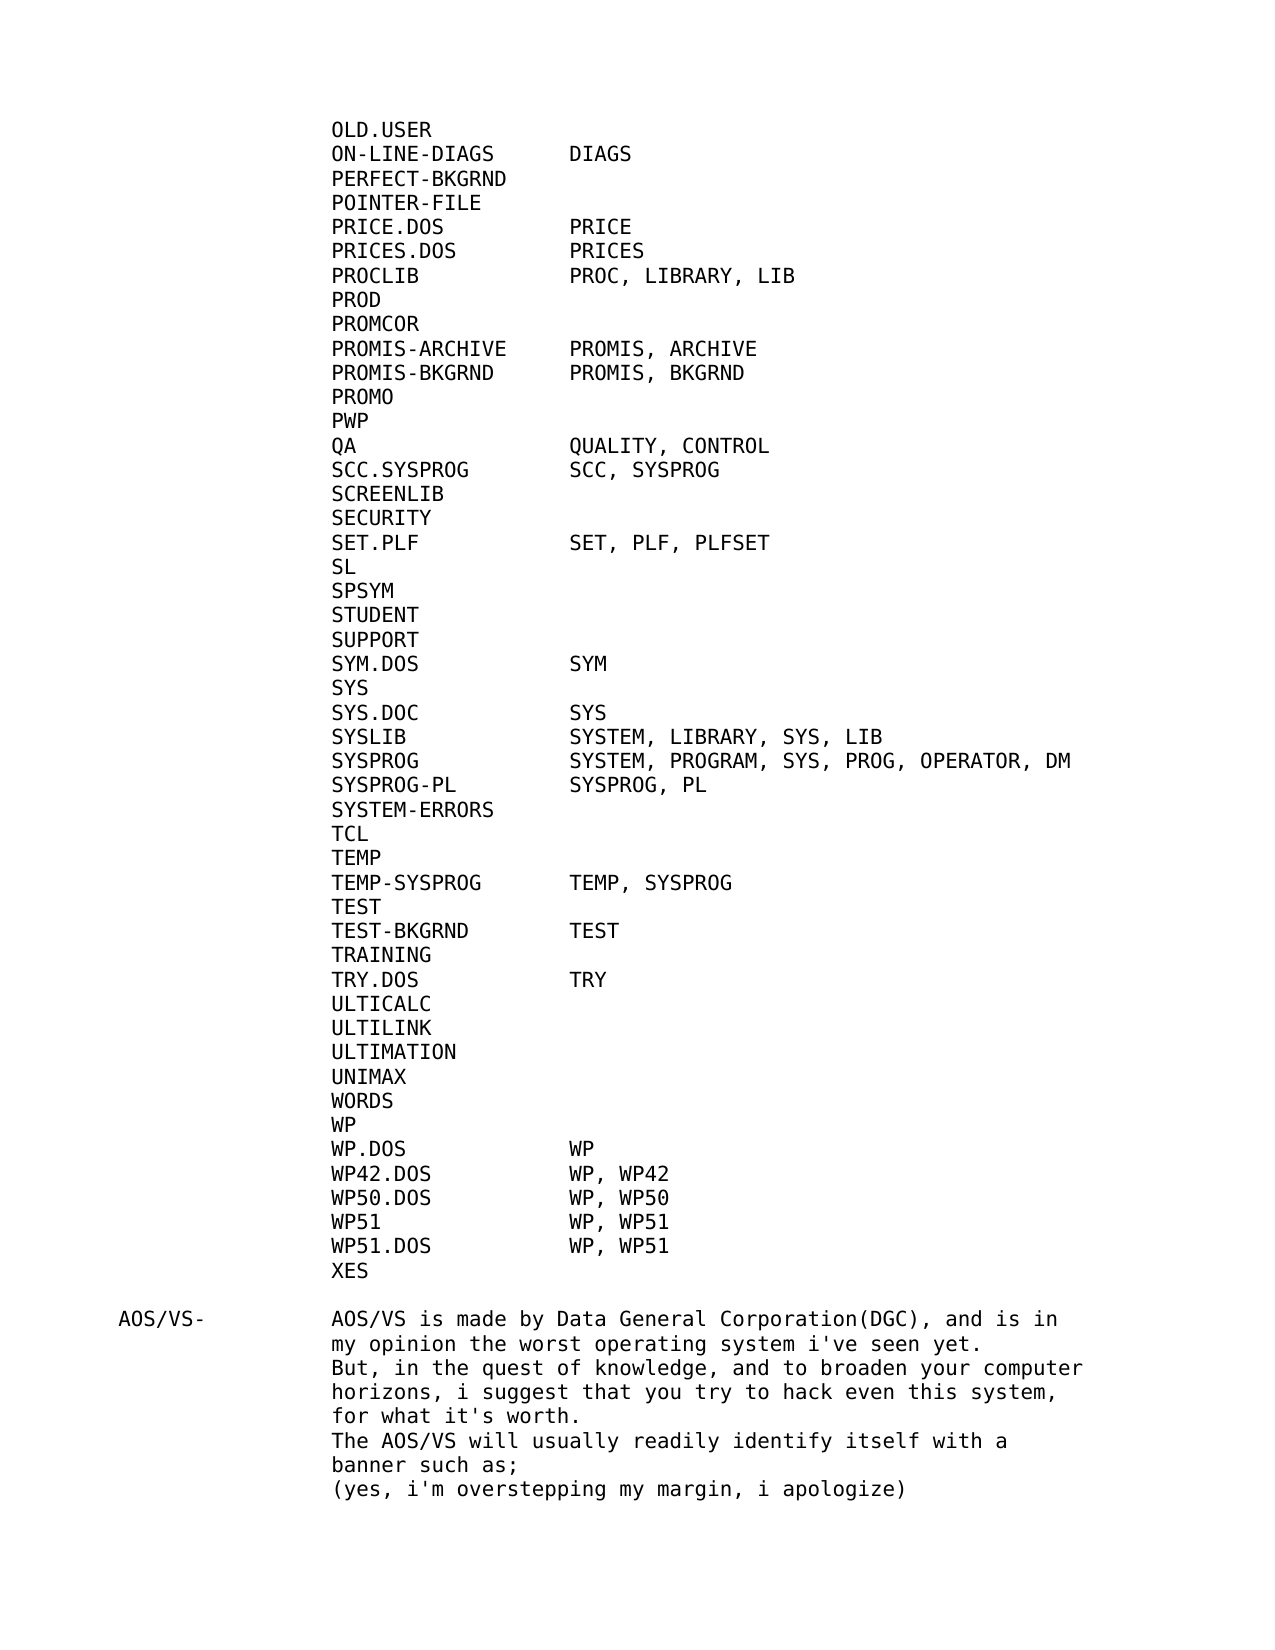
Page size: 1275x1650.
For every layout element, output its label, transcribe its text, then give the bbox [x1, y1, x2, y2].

text WORDS [118, 1089, 1157, 1113]
text SCC.SYSPROG SCC, SYSPROG [118, 458, 1157, 482]
text ON-LINE-DIAGS DIAGS [118, 142, 1157, 167]
text my opinion the worst operating system i've seen yet. [118, 1332, 1157, 1356]
text PRICE.DOS PRICE [118, 215, 1157, 239]
text TEMP-SYSPROG TEMP, SYSPROG [118, 871, 1157, 895]
text TEST-BKGRND TEST [118, 919, 1157, 943]
text TRAINING [118, 943, 1157, 968]
text SYSPROG-PL SYSPROG, PL [118, 773, 1157, 798]
text TCL [118, 822, 1157, 846]
text WP51 WP, WP51 [118, 1210, 1157, 1234]
text for what it's worth. [118, 1404, 1157, 1429]
text UNIMAX [118, 1065, 1157, 1089]
text (yes, i'm overstepping my margin, i apologize) [118, 1477, 1157, 1502]
text WP42.DOS WP, WP42 [118, 1162, 1157, 1186]
text TEST [118, 895, 1157, 919]
text horizons, i suggest that you try to hack even this system, [118, 1380, 1157, 1404]
text PROMIS-ARCHIVE PROMIS, ARCHIVE [118, 337, 1157, 361]
text AOS/VS- AOS/VS is made by Data General Corporation(DGC), and is in [118, 1307, 1157, 1332]
text SYS.DOC SYS [118, 701, 1157, 725]
text STUDENT [118, 603, 1157, 628]
text SYSLIB SYSTEM, LIBRARY, SYS, LIB [118, 725, 1157, 749]
text PERFECT-BKGRND [118, 167, 1157, 191]
text ULTICALC [118, 992, 1157, 1016]
text But, in the quest of knowledge, and to broaden your computer [118, 1356, 1157, 1380]
text SCREENLIB [118, 482, 1157, 506]
text SYS [118, 676, 1157, 701]
text PWP [118, 409, 1157, 434]
text PRICES.DOS PRICES [118, 239, 1157, 264]
text SPSYM [118, 579, 1157, 603]
text SYSPROG SYSTEM, PROGRAM, SYS, PROG, OPERATOR, DM [118, 749, 1157, 773]
text PROCLIB PROC, LIBRARY, LIB [118, 264, 1157, 288]
text POINTER-FILE [118, 191, 1157, 215]
text SL [118, 555, 1157, 579]
text OLD.USER [118, 118, 1157, 142]
text TEMP [118, 846, 1157, 871]
text SECURITY [118, 506, 1157, 531]
text SET.PLF SET, PLF, PLFSET [118, 531, 1157, 555]
text WP.DOS WP [118, 1137, 1157, 1162]
text PROD [118, 288, 1157, 312]
text ULTIMATION [118, 1040, 1157, 1065]
text XES [118, 1259, 1157, 1283]
text WP51.DOS WP, WP51 [118, 1234, 1157, 1259]
text SYSTEM-ERRORS [118, 798, 1157, 822]
text banner such as; [118, 1453, 1157, 1477]
text The AOS/VS will usually readily identify itself with a [118, 1429, 1157, 1453]
text SUPPORT [118, 628, 1157, 652]
text SYM.DOS SYM [118, 652, 1157, 676]
text WP50.DOS WP, WP50 [118, 1186, 1157, 1210]
text PROMIS-BKGRND PROMIS, BKGRND [118, 361, 1157, 385]
text TRY.DOS TRY [118, 968, 1157, 992]
text PROMO [118, 385, 1157, 409]
text QA QUALITY, CONTROL [118, 434, 1157, 458]
text WP [118, 1113, 1157, 1137]
text ULTILINK [118, 1016, 1157, 1040]
text PROMCOR [118, 312, 1157, 337]
